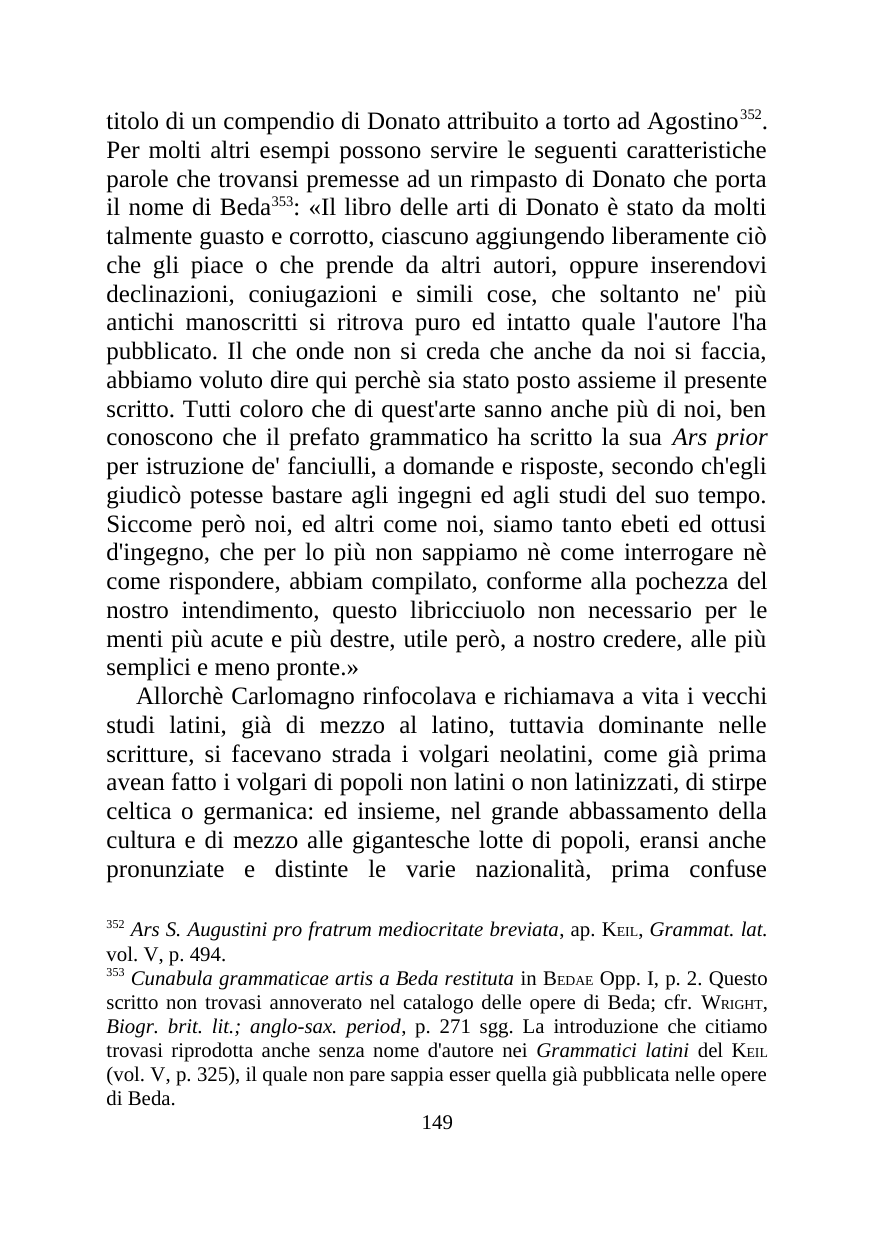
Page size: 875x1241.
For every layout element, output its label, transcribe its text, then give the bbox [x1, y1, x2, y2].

text Cunabula grammaticae artis a Beda restituta in Bedae Opp. I, p. 2. Questo scritto non trovasi annoverato nel catalogo delle opere di Beda; cfr. Wright, Biogr. brit. lit.; anglo-sax. period, p. 271 sgg. La introduzione che citiamo trovasi riprodotta anche senza nome d'autore nei Grammatici latini del Keil (vol. V, p. 325), il quale non pare sappia esser quella già pubblicata nelle opere di Beda. [106, 966, 768, 1110]
text titolo di un compendio di Donato attribuito a torto ad Agostino. Per molti altri esempi possono servire le seguenti caratteristiche parole che trovansi premesse ad un rimpasto di Donato che porta il nome di Beda: «Il libro delle arti di Donato è stato da molti talmente guasto e corrotto, ciascuno aggiungendo liberamente ciò che gli piace o che prende da altri autori, oppure inserendovi declinazioni, coniugazioni e simili cose, che soltanto ne' più antichi manoscritti si ritrova puro ed intatto quale l'autore l'ha pubblicato. Il che onde non si creda che anche da noi si faccia, abbiamo voluto dire qui perchè sia stato posto assieme il presente scritto. Tutti coloro che di quest'arte sanno anche più di noi, ben conoscono che il prefato grammatico ha scritto la sua Ars prior per istruzione de' fanciulli, a domande e risposte, secondo ch'egli giudicò potesse bastare agli ingegni ed agli studi del suo tempo. Siccome però noi, ed altri come noi, siamo tanto ebeti ed ottusi d'ingegno, che per lo più non sappiamo nè come interrogare nè come rispondere, abbiam compilato, conforme alla pochezza del nostro intendimento, questo libricciuolo non necessario per le menti più acute e più destre, utile però, a nostro credere, alle più semplici e meno pronte.» [106, 106, 768, 681]
text Allorchè Carlomagno rinfocolava e richiamava a vita i vecchi studi latini, già di mezzo al latino, tuttavia dominante nelle scritture, si facevano strada i volgari neolatini, come già prima avean fatto i volgari di popoli non latini o non latinizzati, di stirpe celtica o germanica: ed insieme, nel grande abbassamento della cultura e di mezzo alle gigantesche lotte di popoli, eransi anche pronunziate e distinte le varie nazionalità, prima confuse [106, 681, 768, 882]
text Ars S. Augustini pro fratrum mediocritate breviata, ap. Keil, Grammat. lat. vol. V, p. 494. [106, 917, 768, 966]
